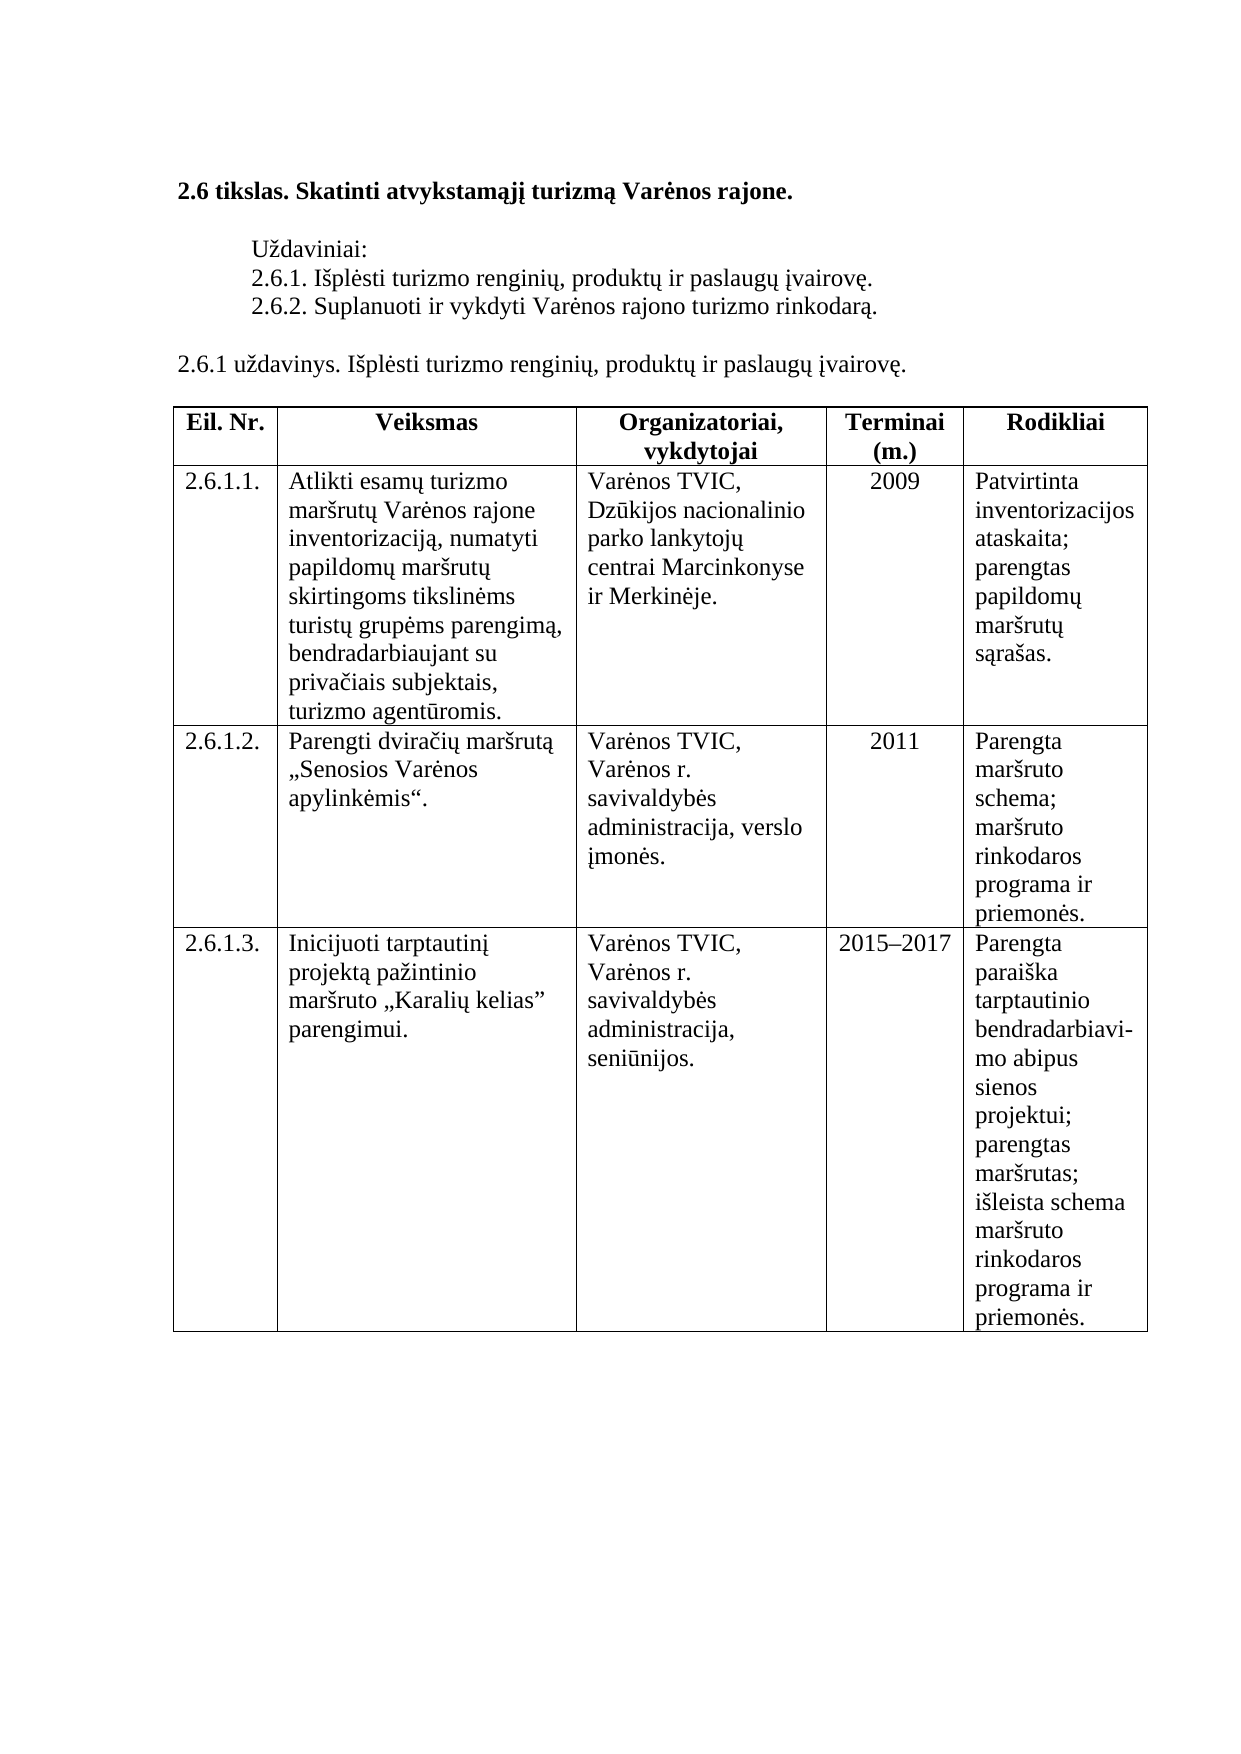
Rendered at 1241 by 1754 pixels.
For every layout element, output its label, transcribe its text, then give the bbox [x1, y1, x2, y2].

table_cell 2.6.1.1. [174, 466, 277, 725]
text 2.6.1 uždavinys. Išplėsti turizmo renginių, produktų ir paslaugų įvairovę. [177, 349, 1181, 378]
text Uždaviniai: [177, 234, 1181, 263]
table_cell Inicijuoti tarptautinį projektą pažintinio maršruto „Karalių kelias” parengimui. [278, 928, 576, 1331]
table_header Terminai (m.) [827, 408, 963, 465]
table_cell Patvirtinta inventorizacijos ataskaita; parengtas papildomų maršrutų sąrašas. [964, 466, 1147, 725]
text 2.6 tikslas. Skatinti atvykstamąjį turizmą Varėnos rajone. [177, 176, 1181, 205]
text 2.6.2. Suplanuoti ir vykdyti Varėnos rajono turizmo rinkodarą. [177, 291, 1181, 320]
table_cell 2011 [827, 726, 963, 927]
text 2.6.1. Išplėsti turizmo renginių, produktų ir paslaugų įvairovę. [177, 263, 1181, 291]
table_cell 2015–2017 [827, 928, 963, 1331]
table_cell Atlikti esamų turizmo maršrutų Varėnos rajone inventorizaciją, numatyti papildomų maršrutų skirtingoms tikslinėms turistų grupėms parengimą, bendradarbiaujant su privačiais subjektais, turizmo agentūromis. [278, 466, 576, 725]
table_cell Parengta maršruto schema; maršruto rinkodaros programa ir priemonės. [964, 726, 1147, 927]
table_cell 2.6.1.2. [174, 726, 277, 927]
table_header Eil. Nr. [174, 408, 277, 465]
table_header Organizatoriai, vykdytojai [577, 408, 826, 465]
table_cell 2.6.1.3. [174, 928, 277, 1331]
table_cell Varėnos TVIC, Varėnos r. savivaldybės administracija, seniūnijos. [577, 928, 826, 1331]
table_cell 2009 [827, 466, 963, 725]
table_header Rodikliai [964, 408, 1147, 465]
table_cell Parengti dviračių maršrutą „Senosios Varėnos apylinkėmis“. [278, 726, 576, 927]
table_cell Parengta paraiška tarptautinio bendradarbiavi-mo abipus sienos projektui; parengtas maršrutas; išleista schema maršruto rinkodaros programa ir priemonės. [964, 928, 1147, 1331]
table_header Veiksmas [278, 408, 576, 465]
table_cell Varėnos TVIC, Dzūkijos nacionalinio parko lankytojų centrai Marcinkonyse ir Merkinėje. [577, 466, 826, 725]
table_cell Varėnos TVIC, Varėnos r. savivaldybės administracija, verslo įmonės. [577, 726, 826, 927]
